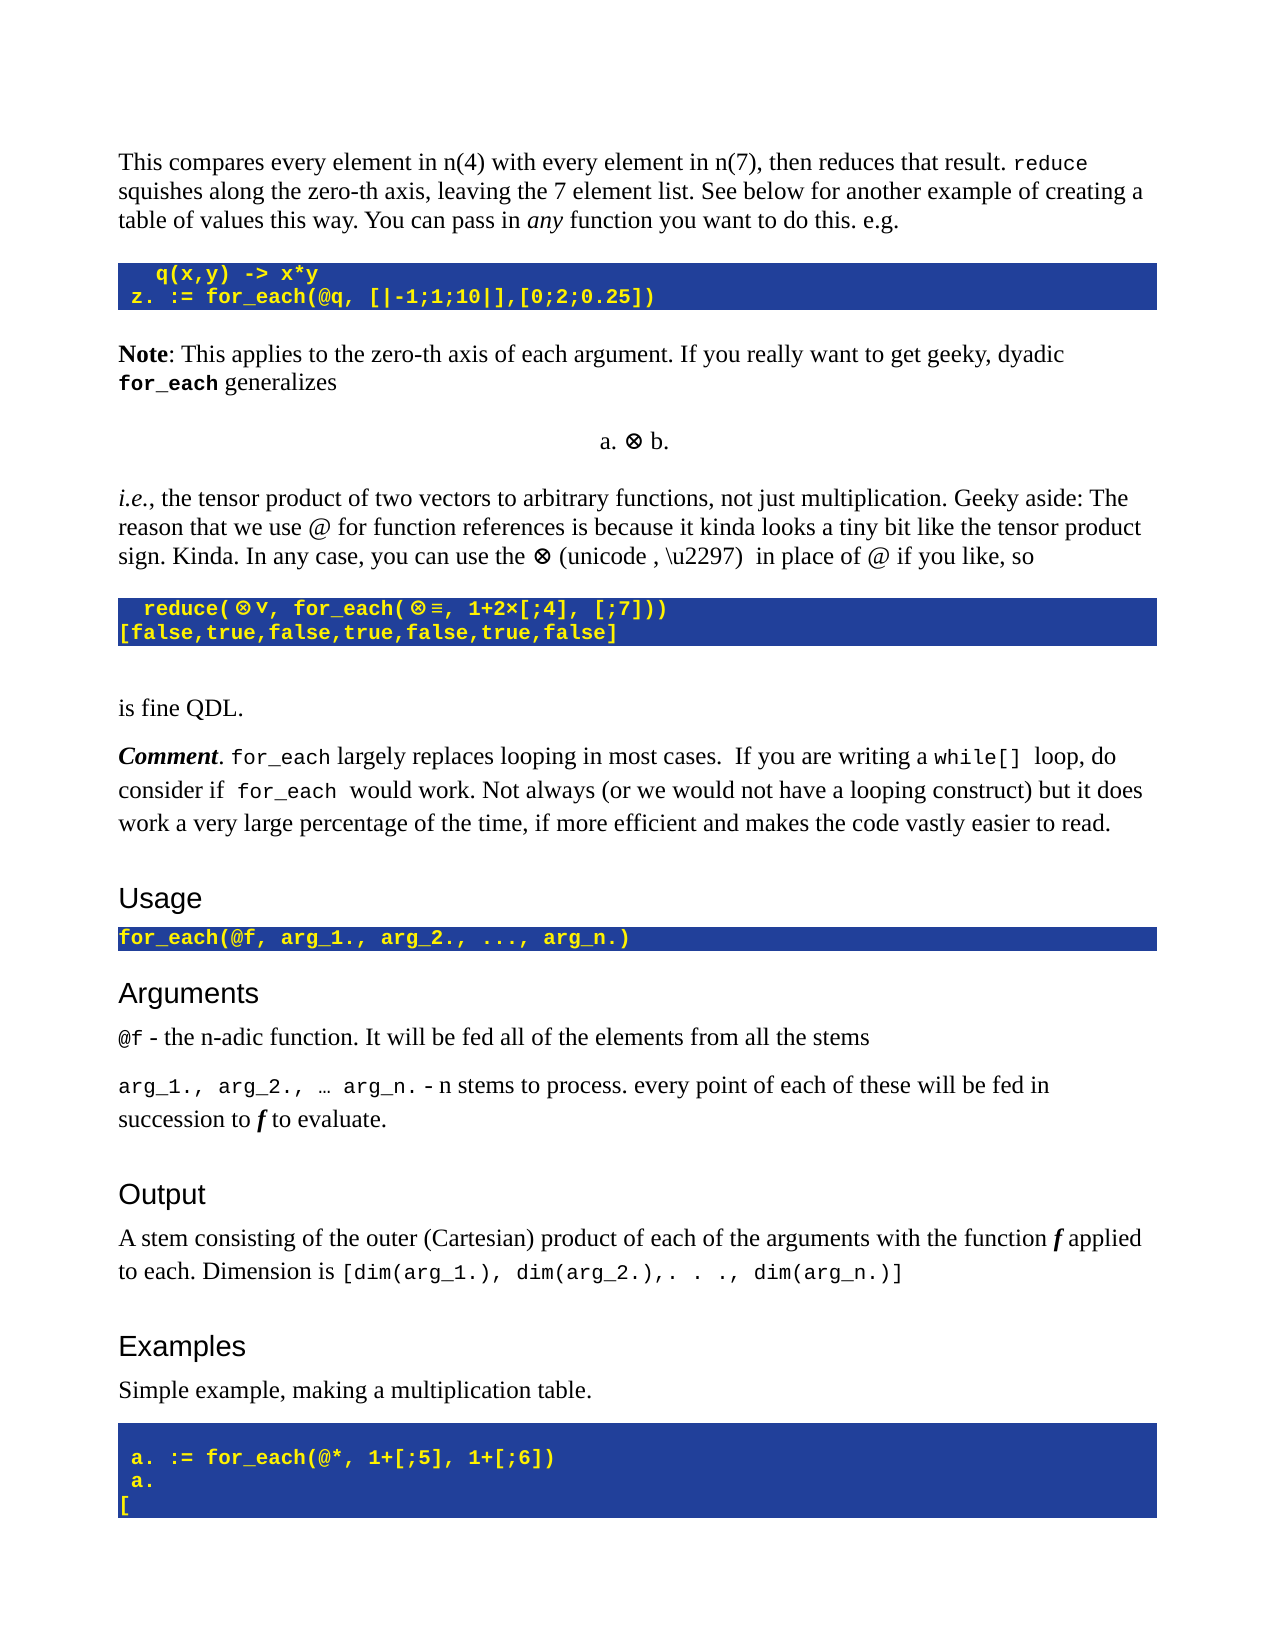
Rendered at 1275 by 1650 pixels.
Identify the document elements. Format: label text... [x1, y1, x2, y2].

text A stem consisting of the outer (Cartesian) product of each of the arguments with the function f applied to each. Dimension is [dim(arg_1.), dim(arg_2.),. . ., dim(arg_n.)] [118, 1223, 1157, 1286]
text @f - the n-adic function. It will be fed all of the elements from all the stems [118, 1022, 1157, 1051]
subtitle Output [118, 1177, 1157, 1210]
text reduce(⊗∨, for_each(⊗≡, 1+2×[;4], [;7])) [118, 598, 1157, 622]
text a. ⊗ b. [118, 426, 1157, 454]
subtitle Examples [118, 1329, 1157, 1363]
text Comment. for_each largely replaces looping in most cases. If you are writing a while[] loop, do consider if for_each would work. Not always (or we would not have a looping construct) but it does work a very large percentage of the time, if more efficient and makes the code vastly easier to read. [118, 741, 1157, 837]
text is fine QDL. [118, 693, 1157, 722]
text i.e., the tensor product of two vectors to arbitrary functions, not just multiplication. Geeky aside: The reason that we use @ for function references is because it kinda looks a tiny bit like the tensor product sign. Kinda. In any case, you can use the ⊗ (unicode , \u2297) in place of @ if you like, so [118, 483, 1157, 569]
subtitle Arguments [118, 976, 1157, 1009]
text Note: This applies to the zero-th axis of each argument. If you really want to get geeky, dyadic for_each generalizes [118, 339, 1157, 397]
text a. := for_each(@*, 1+[;5], 1+[;6]) a. [ [118, 1423, 1157, 1518]
subtitle Usage [118, 881, 1157, 915]
text q(x,y) -> x*y z. := for_each(@q, [|-1;1;10|],[0;2;0.25]) [118, 263, 1157, 310]
text for_each(@f, arg_1., arg_2., ..., arg_n.) [118, 927, 1157, 951]
text arg_1., arg_2., … arg_n. - n stems to process. every point of each of these will be fed in succession to f to evaluate. [118, 1070, 1157, 1133]
text [false,true,false,true,false,true,false] [118, 622, 1157, 646]
text This compares every element in n(4) with every element in n(7), then reduces that result. reduce squishes along the zero-th axis, leaving the 7 element list. See below for another example of creating a table of values this way. You can pass in any function you want to do this. e.g. [118, 147, 1157, 234]
text Simple example, making a multiplication table. [118, 1376, 1157, 1404]
